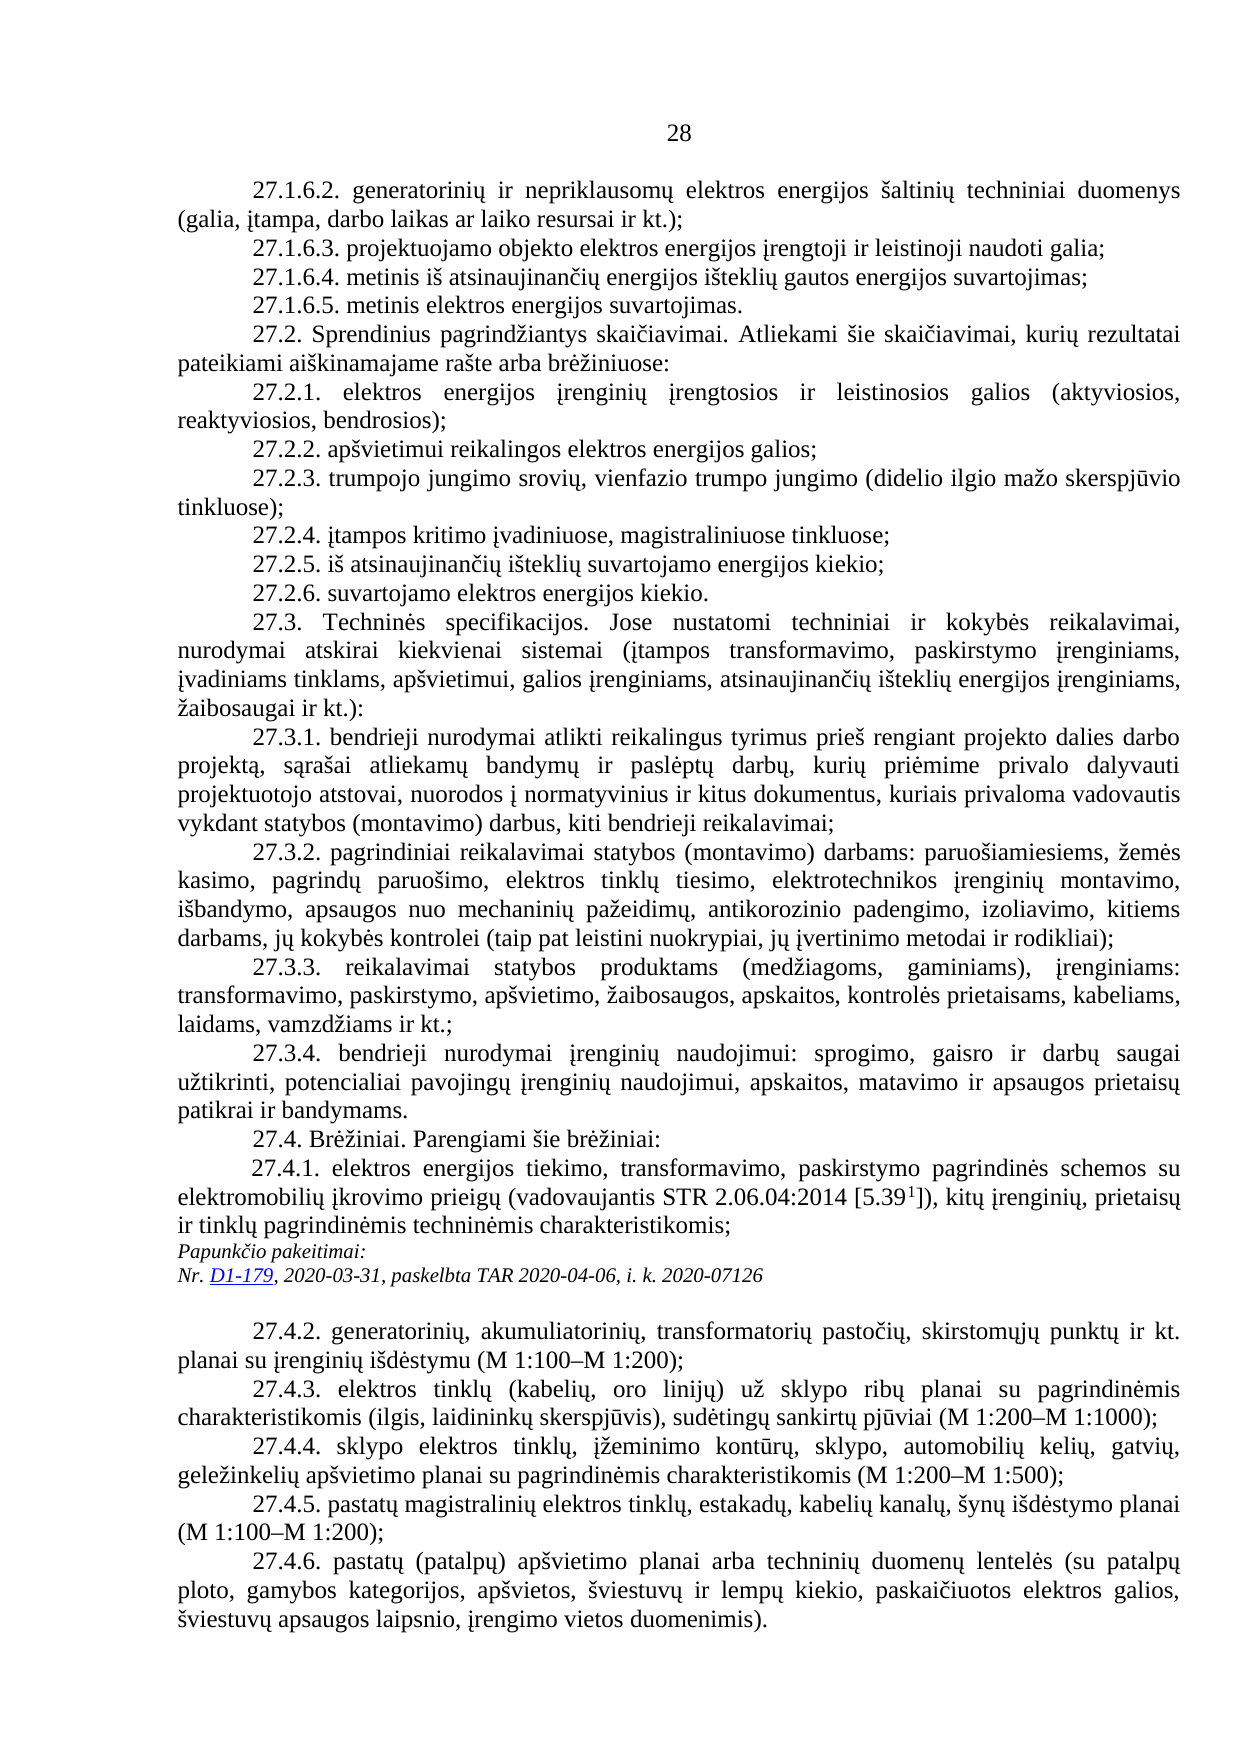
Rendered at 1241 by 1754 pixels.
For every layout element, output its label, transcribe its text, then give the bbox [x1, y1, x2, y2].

text Nr. D1-179, 2020-03-31, paskelbta TAR 2020-04-06, i. k. 2020-07126 [177, 1263, 1181, 1287]
text 27.2. Sprendinius pagrindžiantys skaičiavimai. Atliekami šie skaičiavimai, kurių rezultatai pateikiami aiškinamajame rašte arba brėžiniuose: [177, 319, 1181, 377]
text 27.4.2. generatorinių, akumuliatorinių, transformatorių pastočių, skirstomųjų punktų ir kt. planai su įrenginių išdėstymu (M 1:100–M 1:200); [177, 1316, 1181, 1374]
text 27.2.2. apšvietimui reikalingos elektros energijos galios; [177, 434, 1181, 463]
text 27.2.4. įtampos kritimo įvadiniuose, magistraliniuose tinkluose; [177, 521, 1181, 549]
text Papunkčio pakeitimai: [177, 1239, 1181, 1263]
text 27.1.6.4. metinis iš atsinaujinančių energijos išteklių gautos energijos suvartojimas; [177, 262, 1181, 291]
text 27.3. Techninės specifikacijos. Jose nustatomi techniniai ir kokybės reikalavimai, nurodymai atskirai kiekvienai sistemai (įtampos transformavimo, paskirstymo įrenginiams, įvadiniams tinklams, apšvietimui, galios įrenginiams, atsinaujinančių išteklių energijos įrenginiams, žaibosaugai ir kt.): [177, 607, 1181, 722]
text 27.4.1. elektros energijos tiekimo, transformavimo, paskirstymo pagrindinės schemos su elektromobilių įkrovimo prieigų (vadovaujantis STR 2.06.04:2014 [5.391]), kitų įrenginių, prietaisų ir tinklų pagrindinėmis techninėmis charakteristikomis; [177, 1153, 1181, 1239]
text 27.3.3. reikalavimai statybos produktams (medžiagoms, gaminiams), įrenginiams: transformavimo, paskirstymo, apšvietimo, žaibosaugos, apskaitos, kontrolės prietaisams, kabeliams, laidams, vamzdžiams ir kt.; [177, 952, 1181, 1038]
text 27.2.5. iš atsinaujinančių išteklių suvartojamo energijos kiekio; [177, 549, 1181, 578]
text 27.4. Brėžiniai. Parengiami šie brėžiniai: [177, 1124, 1181, 1153]
text 27.3.2. pagrindiniai reikalavimai statybos (montavimo) darbams: paruošiamiesiems, žemės kasimo, pagrindų paruošimo, elektros tinklų tiesimo, elektrotechnikos įrenginių montavimo, išbandymo, apsaugos nuo mechaninių pažeidimų, antikorozinio padengimo, izoliavimo, kitiems darbams, jų kokybės kontrolei (taip pat leistini nuokrypiai, jų įvertinimo metodai ir rodikliai); [177, 837, 1181, 952]
text 27.4.6. pastatų (patalpų) apšvietimo planai arba techninių duomenų lentelės (su patalpų ploto, gamybos kategorijos, apšvietos, šviestuvų ir lempų kiekio, paskaičiuotos elektros galios, šviestuvų apsaugos laipsnio, įrengimo vietos duomenimis). [177, 1546, 1181, 1632]
text 27.3.1. bendrieji nurodymai atlikti reikalingus tyrimus prieš rengiant projekto dalies darbo projektą, sąrašai atliekamų bandymų ir paslėptų darbų, kurių priėmime privalo dalyvauti projektuotojo atstovai, nuorodos į normatyvinius ir kitus dokumentus, kuriais privaloma vadovautis vykdant statybos (montavimo) darbus, kiti bendrieji reikalavimai; [177, 722, 1181, 837]
text 27.4.5. pastatų magistralinių elektros tinklų, estakadų, kabelių kanalų, šynų išdėstymo planai (M 1:100–M 1:200); [177, 1489, 1181, 1546]
text 27.3.4. bendrieji nurodymai įrenginių naudojimui: sprogimo, gaisro ir darbų saugai užtikrinti, potencialiai pavojingų įrenginių naudojimui, apskaitos, matavimo ir apsaugos prietaisų patikrai ir bandymams. [177, 1038, 1181, 1124]
text 27.2.6. suvartojamo elektros energijos kiekio. [177, 578, 1181, 607]
text 27.1.6.5. metinis elektros energijos suvartojimas. [177, 291, 1181, 319]
text 27.4.3. elektros tinklų (kabelių, oro linijų) už sklypo ribų planai su pagrindinėmis charakteristikomis (ilgis, laidininkų skerspjūvis), sudėtingų sankirtų pjūviai (M 1:200–M 1:1000); [177, 1374, 1181, 1431]
text 27.4.4. sklypo elektros tinklų, įžeminimo kontūrų, sklypo, automobilių kelių, gatvių, geležinkelių apšvietimo planai su pagrindinėmis charakteristikomis (M 1:200–M 1:500); [177, 1431, 1181, 1489]
text 27.1.6.3. projektuojamo objekto elektros energijos įrengtoji ir leistinoji naudoti galia; [177, 233, 1181, 262]
text 27.2.1. elektros energijos įrenginių įrengtosios ir leistinosios galios (aktyviosios, reaktyviosios, bendrosios); [177, 377, 1181, 434]
text 27.1.6.2. generatorinių ir nepriklausomų elektros energijos šaltinių techniniai duomenys (galia, įtampa, darbo laikas ar laiko resursai ir kt.); [177, 176, 1181, 233]
text 27.2.3. trumpojo jungimo srovių, vienfazio trumpo jungimo (didelio ilgio mažo skerspjūvio tinkluose); [177, 463, 1181, 521]
